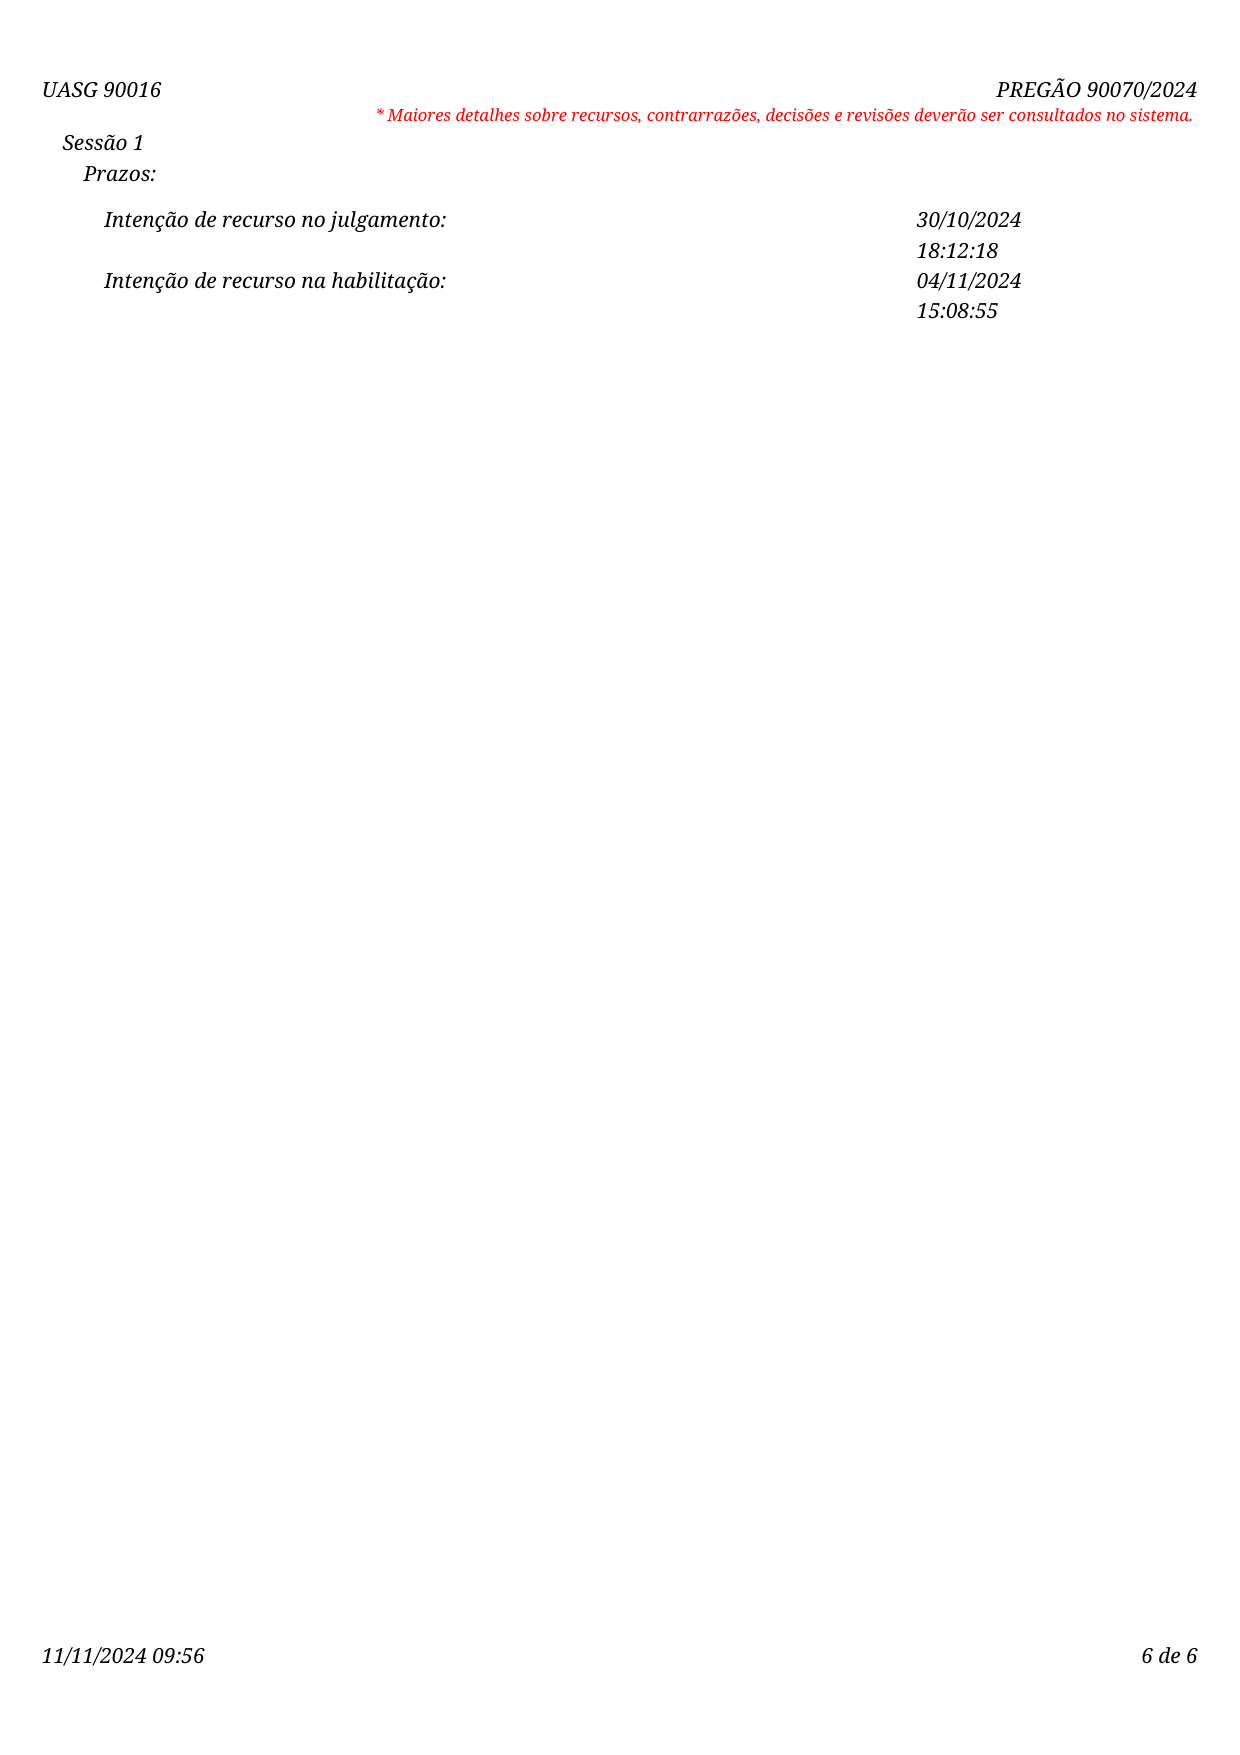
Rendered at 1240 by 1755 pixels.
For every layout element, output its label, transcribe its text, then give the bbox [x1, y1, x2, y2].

table_cell Intenção de recurso na habilitação: [83, 266, 917, 327]
table_header [917, 159, 1085, 205]
text * Maiores detalhes sobre recursos, contrarrazões, decisões e revisões deverão ser consultados no sistema. [42, 103, 1196, 126]
table_cell 04/11/2024 15:08:55 [917, 266, 1085, 327]
table_header Prazos: [83, 159, 917, 205]
table_cell 30/10/2024 18:12:18 [917, 205, 1085, 266]
table_cell Intenção de recurso no julgamento: [83, 205, 917, 266]
text Sessão 1 [62, 128, 1200, 156]
